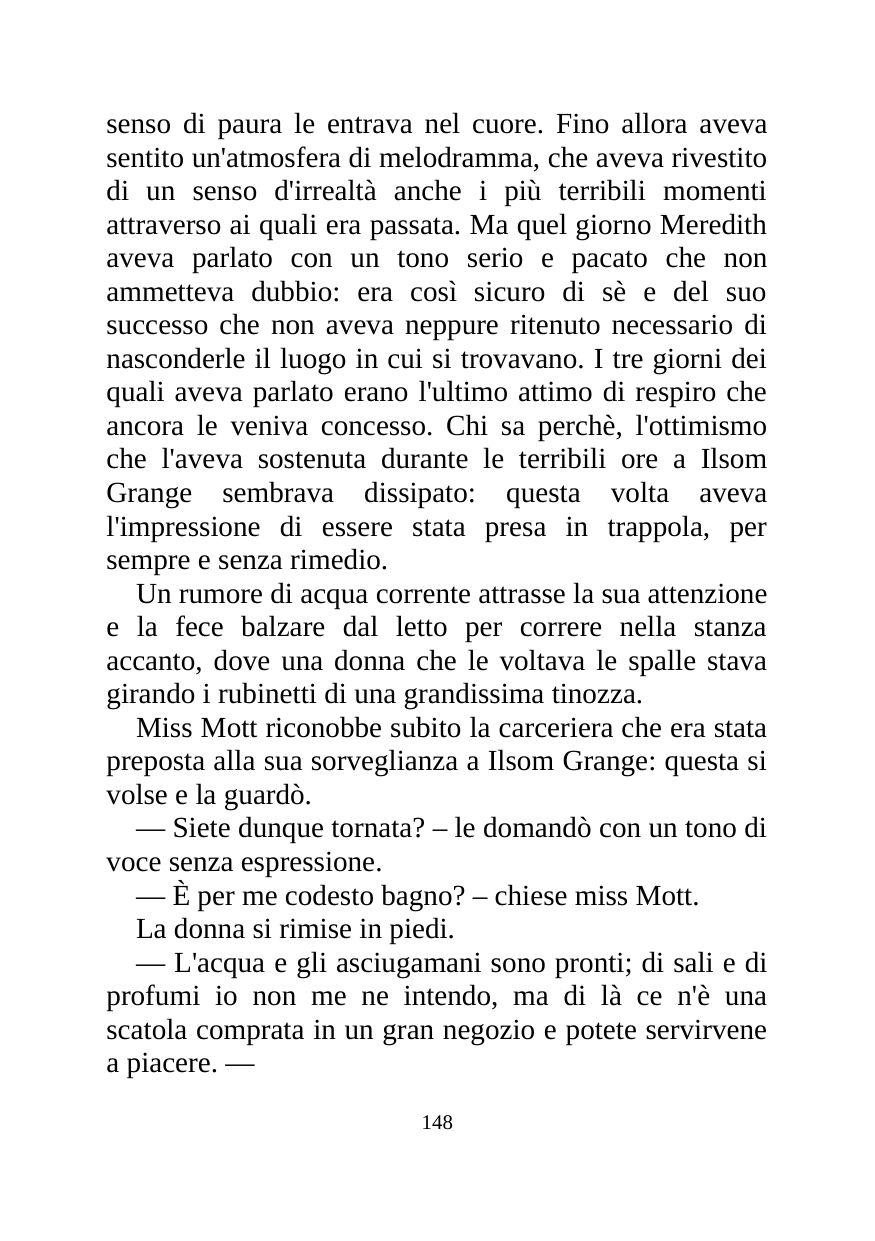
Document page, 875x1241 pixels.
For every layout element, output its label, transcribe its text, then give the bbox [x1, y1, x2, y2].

text — È per me codesto bagno? – chiese miss Mott. [106, 878, 768, 911]
text La donna si rimise in piedi. [106, 911, 768, 945]
text — Siete dunque tornata? – le domandò con un tono di voce senza espressione. [106, 811, 768, 878]
text senso di paura le entrava nel cuore. Fino allora aveva sentito un'atmosfera di melodramma, che aveva rivestito di un senso d'irrealtà anche i più terribili momenti attraverso ai quali era passata. Ma quel giorno Meredith aveva parlato con un tono serio e pacato che non ammetteva dubbio: era così sicuro di sè e del suo successo che non aveva neppure ritenuto necessario di nasconderle il luogo in cui si trovavano. I tre giorni dei quali aveva parlato erano l'ultimo attimo di respiro che ancora le veniva concesso. Chi sa perchè, l'ottimismo che l'aveva sostenuta durante le terribili ore a Ilsom Grange sembrava dissipato: questa volta aveva l'impressione di essere stata presa in trappola, per sempre e senza rimedio. [106, 106, 768, 576]
text — L'acqua e gli asciugamani sono pronti; di sali e di profumi io non me ne intendo, ma di là ce n'è una scatola comprata in un gran negozio e potete servirvene a piacere. — [106, 945, 768, 1079]
text Un rumore di acqua corrente attrasse la sua attenzione e la fece balzare dal letto per correre nella stanza accanto, dove una donna che le voltava le spalle stava girando i rubinetti di una grandissima tinozza. [106, 576, 768, 710]
text Miss Mott riconobbe subito la carceriera che era stata preposta alla sua sorveglianza a Ilsom Grange: questa si volse e la guardò. [106, 710, 768, 811]
